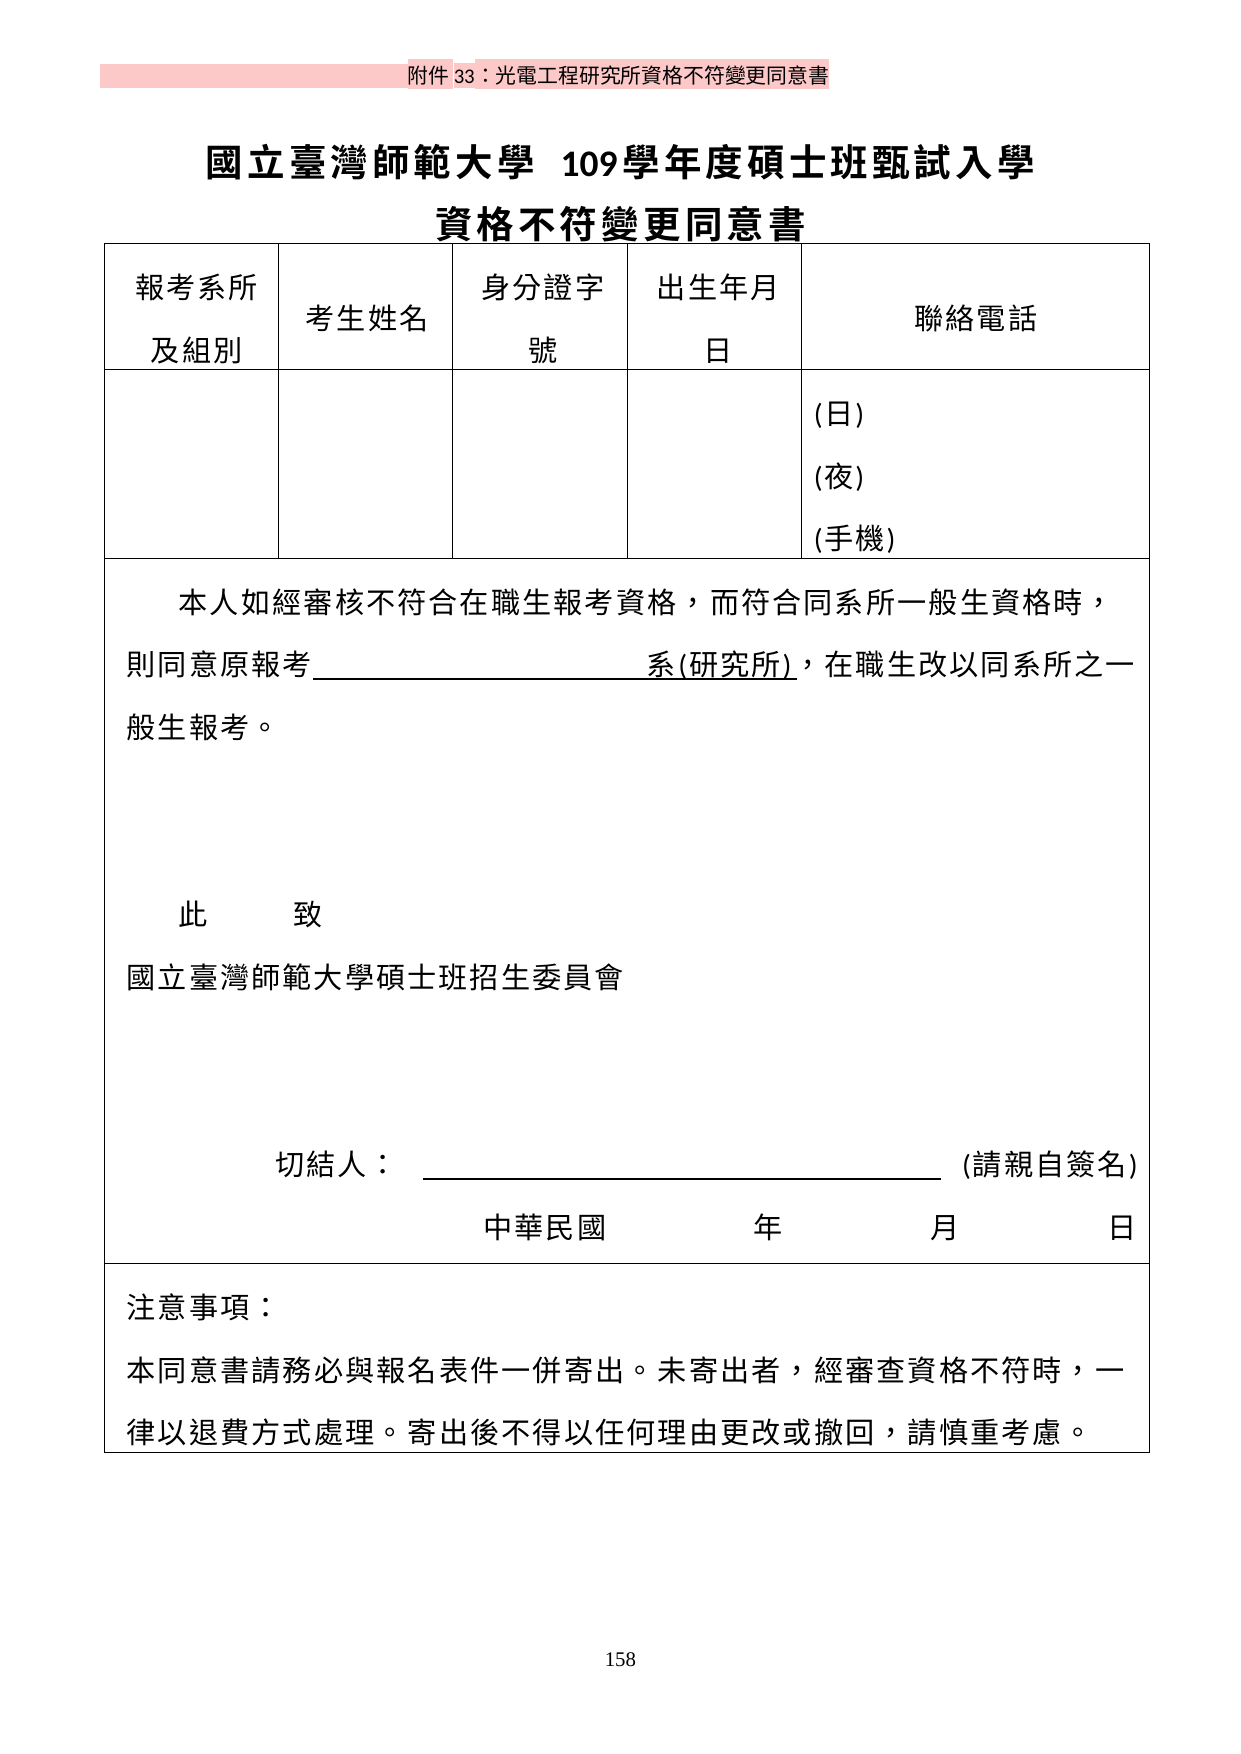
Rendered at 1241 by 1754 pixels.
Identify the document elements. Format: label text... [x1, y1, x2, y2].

table_header 出生年月日 [628, 244, 801, 369]
table_cell 本人如經審核不符合在職生報考資格，而符合同系所一般生資格時，則同意原報考 系(研究所)，在職生改以同系所之一般生報考。 此 致 國立臺灣師範大學碩士班招生委員會 切結人： (請親自簽名) 中華民國 年 月 日 [105, 559, 1149, 1263]
table_header 考生姓名 [279, 244, 452, 369]
table_cell [105, 370, 278, 558]
table_cell [279, 370, 452, 558]
text 國立臺灣師範大學 109學年度碩士班甄試入學 [104, 118, 1136, 181]
table_cell (日) (夜) (手機) [802, 370, 1149, 558]
table_cell [628, 370, 801, 558]
table_cell [453, 370, 627, 558]
table_header 報考系所 及組別 [105, 244, 278, 369]
table_header 聯絡電話 [802, 244, 1149, 369]
text 資格不符變更同意書 [104, 181, 1136, 243]
table_cell 注意事項： 本同意書請務必與報名表件一併寄出。未寄出者，經審查資格不符時，一律以退費方式處理。寄出後不得以任何理由更改或撤回，請慎重考慮。 [105, 1264, 1149, 1452]
table_header 身分證字號 [453, 244, 627, 369]
